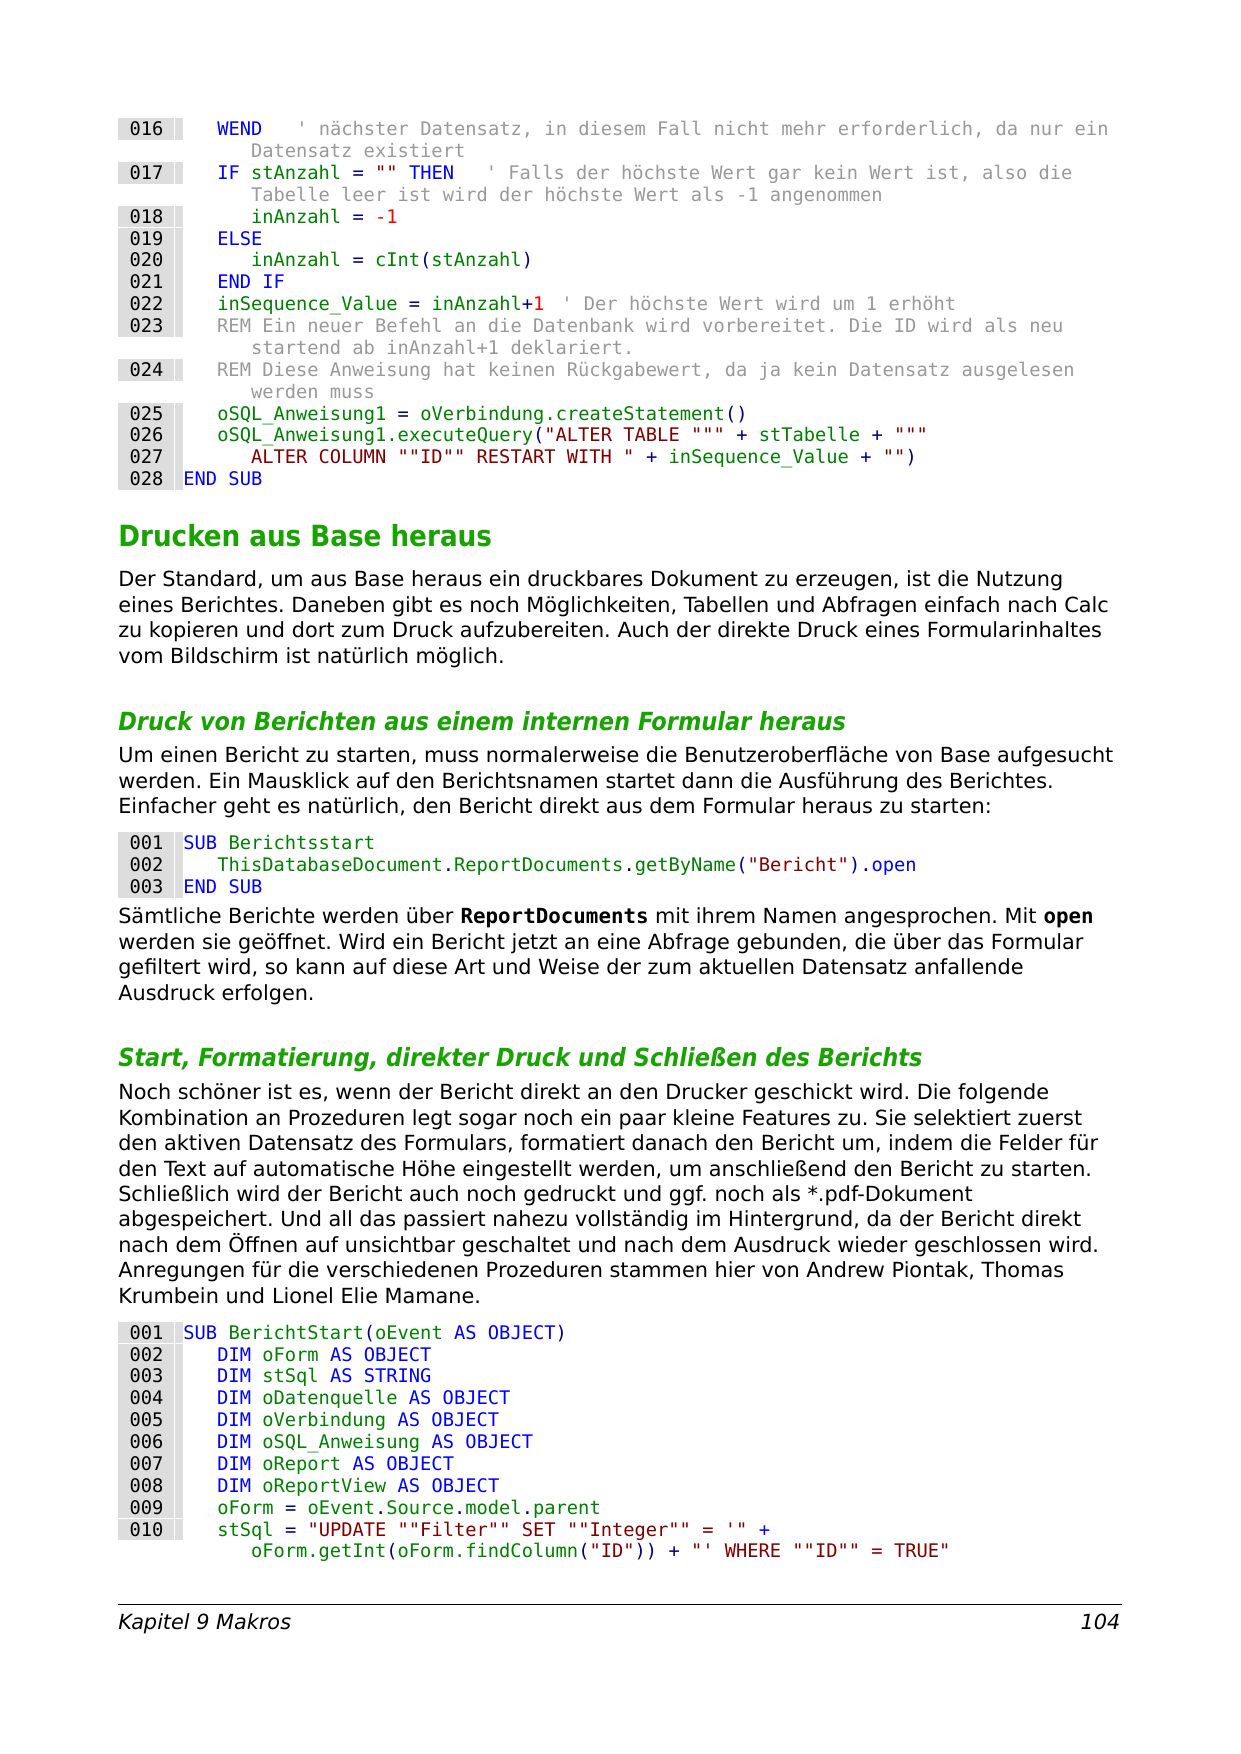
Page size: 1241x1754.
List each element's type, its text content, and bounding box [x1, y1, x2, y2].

list oSQL_Anweisung1.executeQuery("ALTER TABLE """ + stTabelle + """ [183, 424, 1122, 446]
list inSequence_Value = inAnzahl+1 ' Der höchste Wert wird um 1 erhöht [183, 293, 1122, 315]
subtitle Druck von Berichten aus einem internen Formular heraus [118, 707, 1122, 736]
list DIM stSql AS STRING [183, 1365, 1122, 1387]
subtitle Start, Formatierung, direkter Druck und Schließen des Berichts [118, 1043, 1122, 1073]
list ALTER COLUMN ""ID"" RESTART WITH " + inSequence_Value + "") [183, 446, 1122, 468]
list WEND ' nächster Datensatz, in diesem Fall nicht mehr erforderlich, da nur ein Datensatz existiert [118, 118, 1122, 162]
list DIM oForm AS OBJECT [118, 1343, 1122, 1365]
text Um einen Bericht zu starten, muss normalerweise die Benutzeroberfläche von Base aufgesucht werden. Ein Mausklick auf den Berichtsnamen startet dann die Ausführung des Berichtes. Einfacher geht es natürlich, den Bericht direkt aus dem Formular heraus zu starten: [118, 743, 1122, 819]
list inAnzahl = cInt(stAnzahl) [183, 249, 1122, 271]
list DIM oSQL_Anweisung AS OBJECT [183, 1431, 1122, 1453]
list DIM oReportView AS OBJECT [183, 1475, 1122, 1497]
list END SUB [183, 876, 1122, 898]
list stSql = "UPDATE ""Filter"" SET ""Integer"" = '" + oForm.getInt(oForm.findColumn("ID")) + "' WHERE ""ID"" = TRUE" [118, 1518, 1122, 1562]
list DIM oReport AS OBJECT [183, 1453, 1122, 1475]
list oForm = oEvent.Source.model.parent [183, 1497, 1122, 1518]
list inAnzahl = -1 [183, 206, 1122, 227]
list REM Ein neuer Befehl an die Datenbank wird vorbereitet. Die ID wird als neu startend ab inAnzahl+1 deklariert. [118, 315, 1122, 359]
list IF stAnzahl = "" THEN ' Falls der höchste Wert gar kein Wert ist, also die Tabelle leer ist wird der höchste Wert als -1 angenommen [118, 162, 1122, 206]
subtitle Drucken aus Base heraus [118, 519, 1122, 553]
list DIM oDatenquelle AS OBJECT [183, 1387, 1122, 1409]
list END SUB [183, 468, 1122, 490]
list END IF [183, 271, 1122, 293]
text Noch schöner ist es, wenn der Bericht direkt an den Drucker geschickt wird. Die folgende Kombination an Prozeduren legt sogar noch ein paar kleine Features zu. Sie selektiert zuerst den aktiven Datensatz des Formulars, formatiert danach den Bericht um, indem die Felder für den Text auf automatische Höhe eingestellt werden, um anschließend den Bericht zu starten. Schließlich wird der Bericht auch noch gedruckt und ggf. noch als *.pdf-Dokument abgespeichert. Und all das passiert nahezu vollständig im Hintergrund, da der Bericht direkt nach dem Öffnen auf unsichtbar geschaltet und nach dem Ausdruck wieder geschlossen wird. Anregungen für die verschiedenen Prozeduren stammen hier von Andrew Piontak, Thomas Krumbein und Lionel Elie Mamane. [118, 1080, 1122, 1308]
list SUB BerichtStart(oEvent AS OBJECT) [183, 1322, 1122, 1343]
list REM Diese Anweisung hat keinen Rückgabewert, da ja kein Datensatz ausgelesen werden muss [118, 359, 1122, 402]
list SUB Berichtsstart [183, 832, 1122, 854]
list oSQL_Anweisung1 = oVerbindung.createStatement() [118, 402, 1122, 424]
list DIM oVerbindung AS OBJECT [183, 1409, 1122, 1431]
list ThisDatabaseDocument.ReportDocuments.getByName("Bericht").open [183, 854, 1122, 876]
text Sämtliche Berichte werden über ReportDocuments mit ihrem Namen angesprochen. Mit open werden sie geöffnet. Wird ein Bericht jetzt an eine Abfrage gebunden, die über das Formular gefiltert wird, so kann auf diese Art und Weise der zum aktuellen Datensatz anfallende Ausdruck erfolgen. [118, 904, 1122, 1005]
text Der Standard, um aus Base heraus ein druckbares Dokument zu erzeugen, ist die Nutzung eines Berichtes. Daneben gibt es noch Möglichkeiten, Tabellen und Abfragen einfach nach Calc zu kopieren und dort zum Druck aufzubereiten. Auch der direkte Druck eines Formularinhaltes vom Bildschirm ist natürlich möglich. [118, 567, 1122, 668]
list ELSE [118, 227, 1122, 249]
